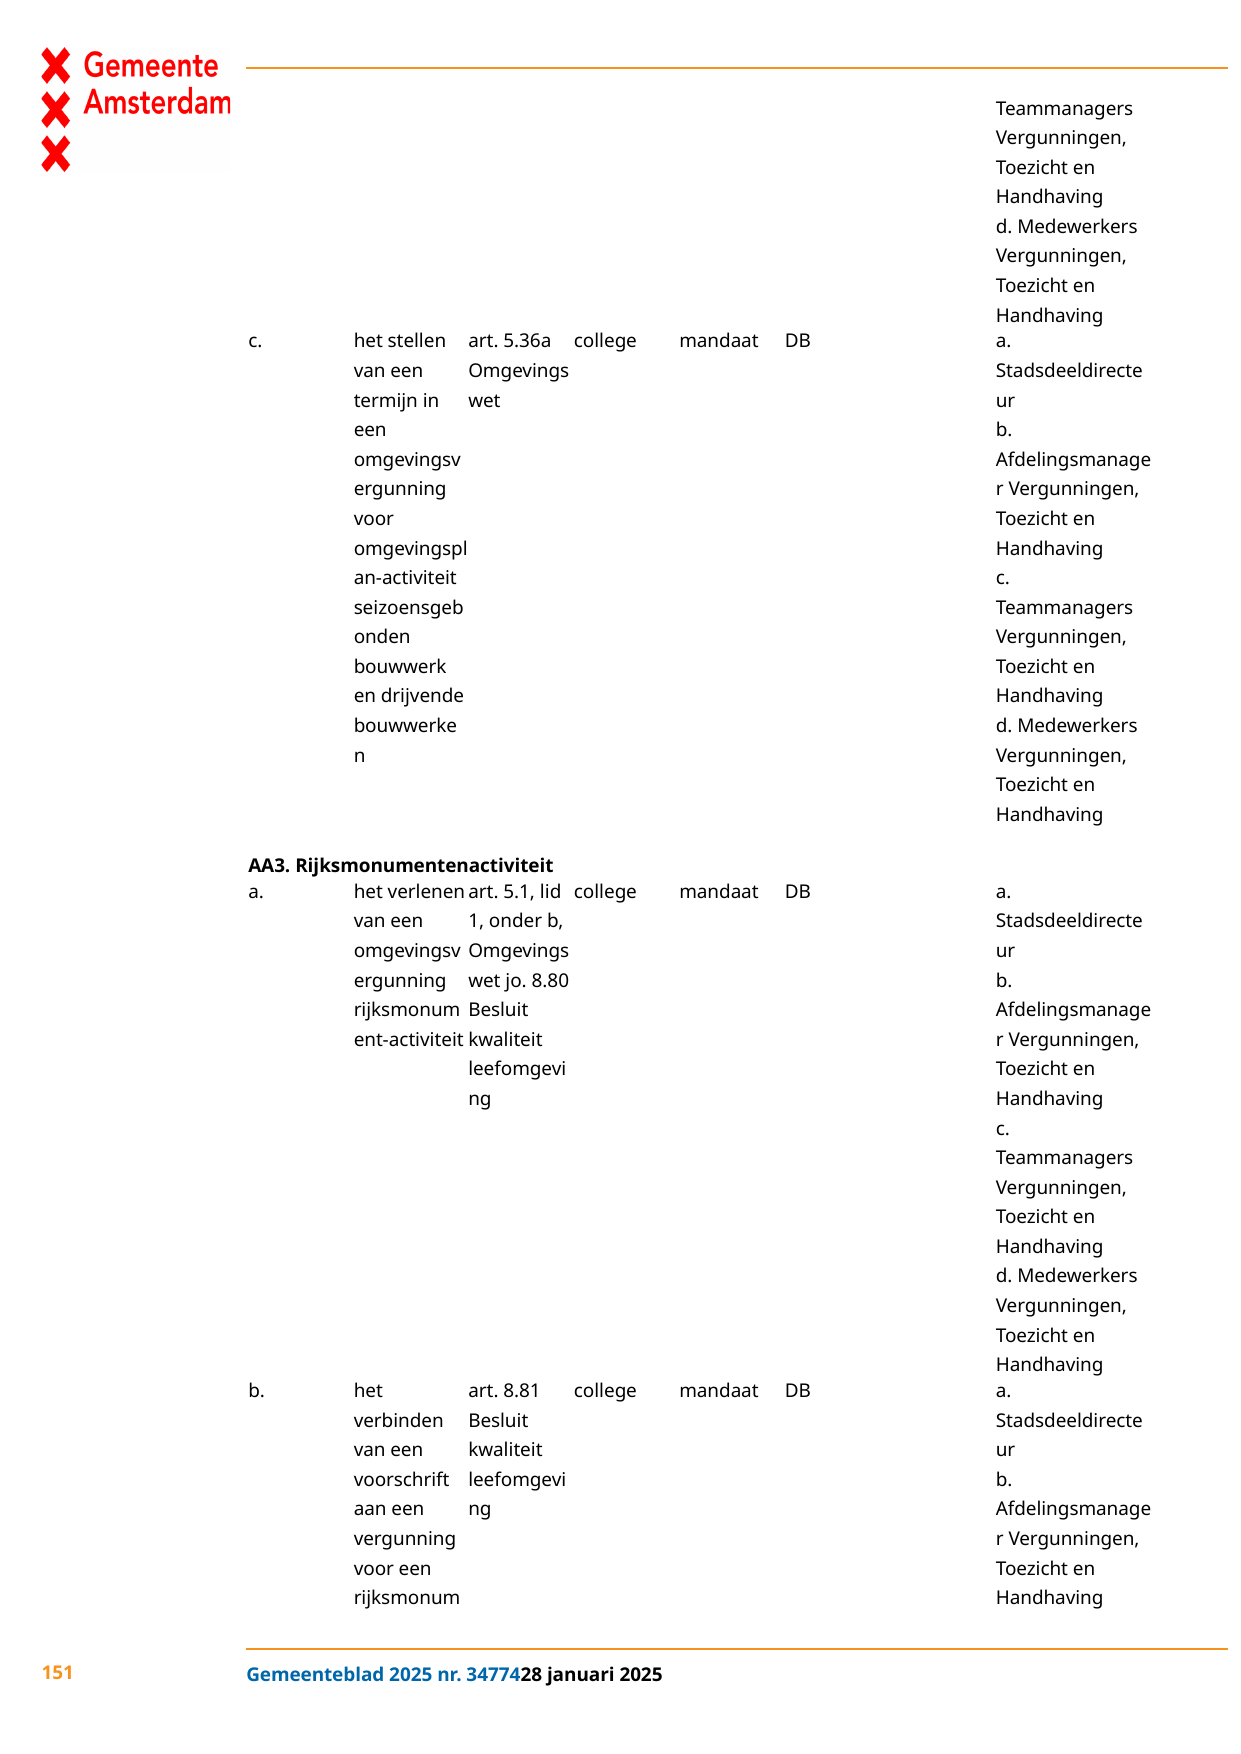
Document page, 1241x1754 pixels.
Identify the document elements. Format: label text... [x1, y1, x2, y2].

table_cell college [574, 328, 679, 827]
table_cell [785, 95, 890, 328]
table_cell [354, 827, 468, 852]
table_cell [354, 95, 468, 328]
table_cell [468, 827, 574, 852]
table_cell AA3. Rijksmonumentenactiviteit [248, 853, 1152, 878]
table_cell [785, 827, 890, 852]
table_cell [574, 827, 679, 852]
table_cell [890, 827, 996, 852]
table_cell [996, 827, 1152, 852]
table_cell DB [785, 1377, 890, 1610]
table_cell [468, 95, 574, 328]
table_cell [890, 95, 996, 328]
table_cell [248, 95, 353, 328]
table_cell Teammanagers Vergunningen, Toezicht en Handhaving d. Medewerkers Vergunningen, Toezicht en Handhaving [996, 95, 1152, 328]
picture [41, 47, 231, 172]
table_cell [890, 878, 996, 1377]
table_cell b. [248, 1377, 353, 1610]
table_cell [574, 95, 679, 328]
table_cell DB [785, 328, 890, 827]
table_cell art. 5.1, lid 1, onder b, Omgevingswet jo. 8.80 Besluit kwaliteit leefomgeving [468, 878, 574, 1377]
table_cell [679, 827, 784, 852]
table_cell DB [785, 878, 890, 1377]
table_cell c. [248, 328, 353, 827]
table_cell het verlenen van een omgevingsvergunning rijksmonument-activiteit [354, 878, 468, 1377]
table_cell a. Stadsdeeldirecteur b. Afdelingsmanager Vergunningen, Toezicht en Handhaving [996, 1377, 1152, 1610]
table_cell [248, 827, 353, 852]
table_cell college [574, 1377, 679, 1610]
table_cell college [574, 878, 679, 1377]
table_cell art. 5.36a Omgevingswet [468, 328, 574, 827]
table_cell [890, 1377, 996, 1610]
table_cell [679, 95, 784, 328]
table_cell [890, 328, 996, 827]
table_cell mandaat [679, 1377, 784, 1610]
table_cell mandaat [679, 878, 784, 1377]
table_cell a. Stadsdeeldirecteur b. Afdelingsmanager Vergunningen, Toezicht en Handhaving c. Teammanagers Vergunningen, Toezicht en Handhaving d. Medewerkers Vergunningen, Toezicht en Handhaving [996, 328, 1152, 827]
table_cell a. [248, 878, 353, 1377]
table_cell het stellen van een termijn in een omgevingsvergunning voor omgevingsplan-activiteit seizoensgebonden bouwwerk en drijvende bouwwerken [354, 328, 468, 827]
table_cell het verbinden van een voorschrift aan een vergunning voor een rijksmonum [354, 1377, 468, 1610]
table_cell mandaat [679, 328, 784, 827]
table_cell a. Stadsdeeldirecteur b. Afdelingsmanager Vergunningen, Toezicht en Handhaving c. Teammanagers Vergunningen, Toezicht en Handhaving d. Medewerkers Vergunningen, Toezicht en Handhaving [996, 878, 1152, 1377]
table_cell art. 8.81 Besluit kwaliteit leefomgeving [468, 1377, 574, 1610]
